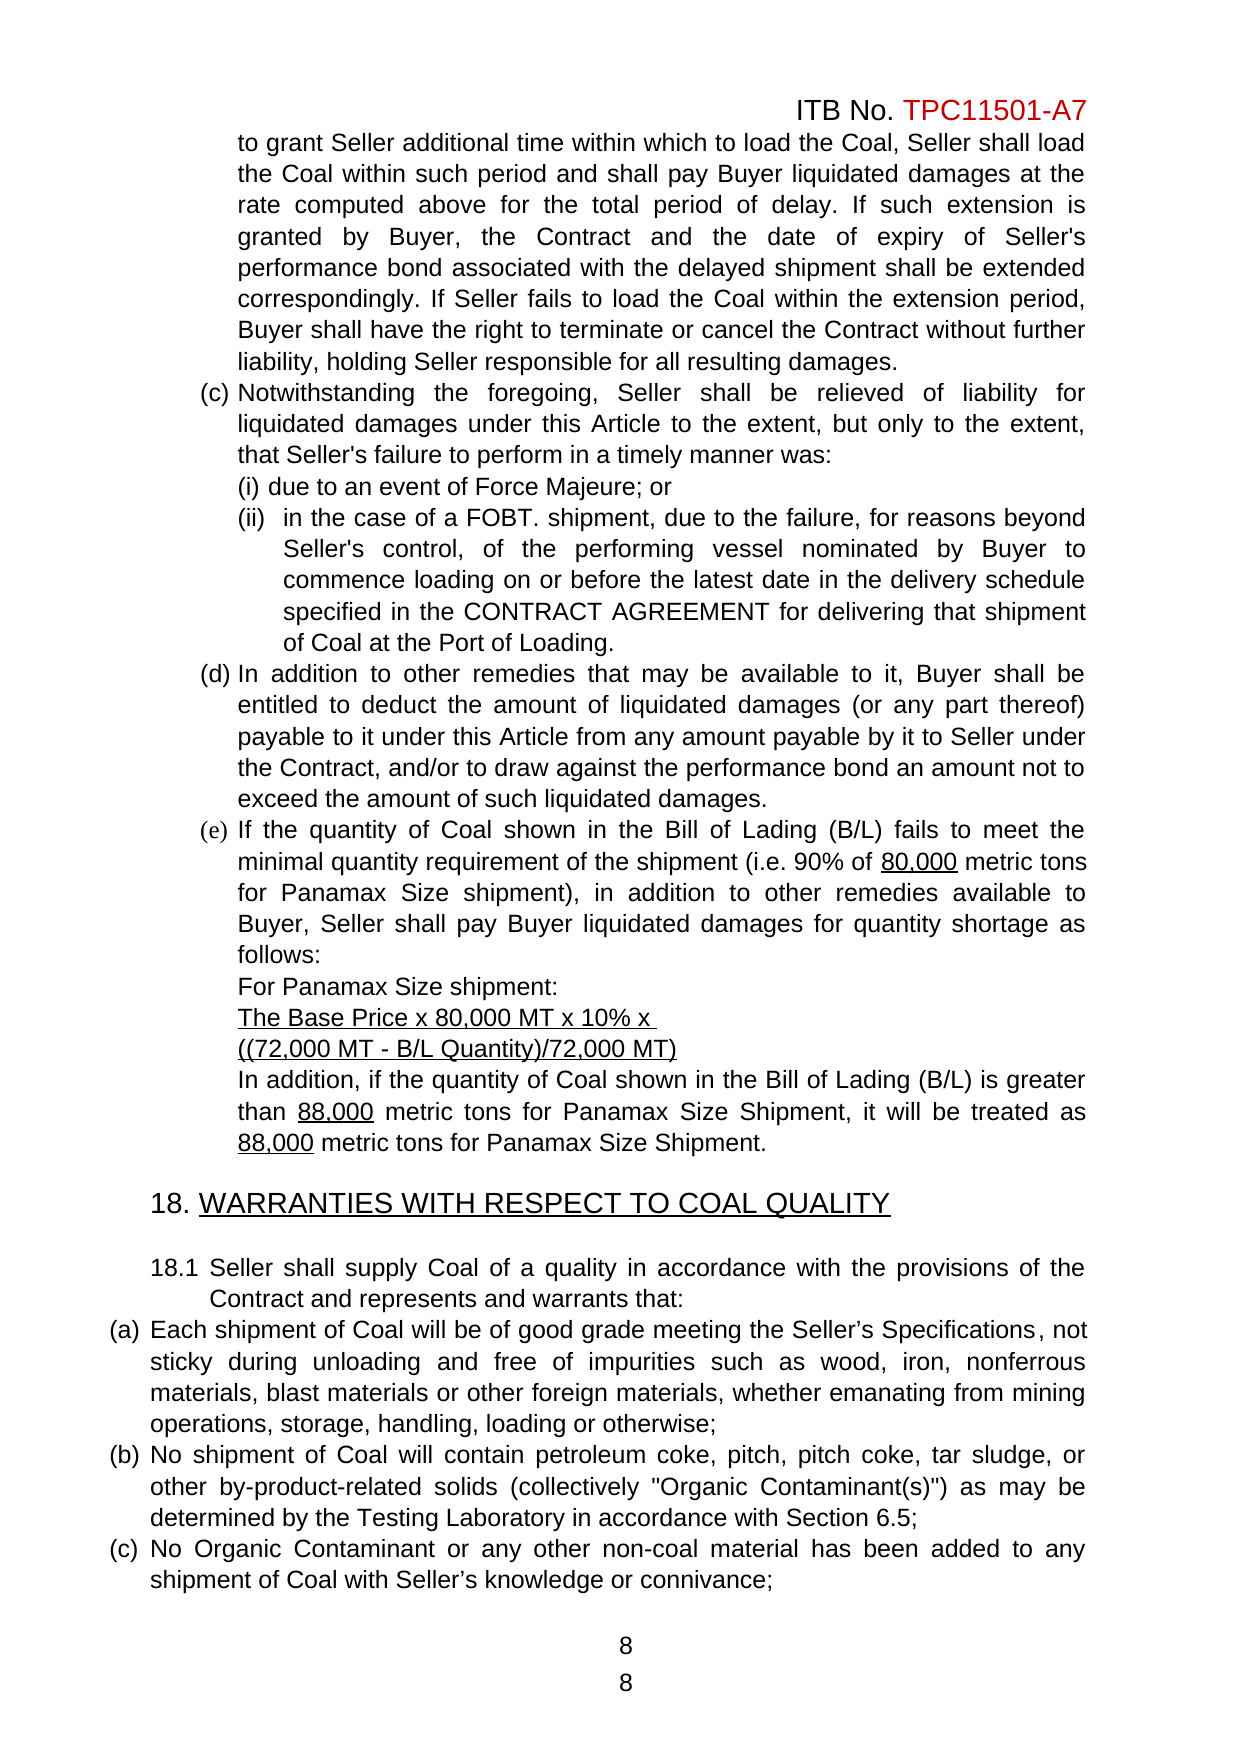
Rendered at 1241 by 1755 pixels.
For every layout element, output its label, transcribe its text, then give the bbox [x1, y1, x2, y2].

list Notwithstanding the foregoing, Seller shall be relieved of liability for liquidated damages under this Article to the extent, but only to the extent, that Seller's failure to perform in a timely manner was: [200, 376, 1087, 470]
list due to an event of Force Majeure; or [237, 470, 1087, 501]
list Each shipment of Coal will be of good grade meeting the Seller’s Specifications, not sticky during unloading and free of impurities such as wood, iron, nonferrous materials, blast materials or other foreign materials, whether emanating from mining operations, storage, handling, loading or otherwise; [109, 1314, 1087, 1439]
list If the quantity of Coal shown in the Bill of Lading (B/L) fails to meet the minimal quantity requirement of the shipment (i.e. 90% of 80,000 metric tons for Panamax Size shipment), in addition to other remedies available to Buyer, Seller shall pay Buyer liquidated damages for quantity shortage as follows: [200, 814, 1087, 970]
text 18.1 Seller shall supply Coal of a quality in accordance with the provisions of the Contract and represents and warrants that: [150, 1251, 1087, 1314]
list in the case of a FOBT. shipment, due to the failure, for reasons beyond Seller's control, of the performing vessel nominated by Buyer to commence loading on or before the latest date in the delivery schedule specified in the CONTRACT AGREEMENT for delivering that shipment of Coal at the Port of Loading. [237, 501, 1087, 657]
text ((72,000 MT - B/L Quantity)/72,000 MT) [150, 1032, 1087, 1064]
text The Base Price x 80,000 MT x 10% x [150, 1001, 1087, 1032]
text For Panamax Size shipment: [237, 970, 1087, 1001]
list to grant Seller additional time within which to load the Coal, Seller shall load the Coal within such period and shall pay Buyer liquidated damages at the rate computed above for the total period of delay. If such extension is granted by Buyer, the Contract and the date of expiry of Seller's performance bond associated with the delayed shipment shall be extended correspondingly. If Seller fails to load the Coal within the extension period, Buyer shall have the right to terminate or cancel the Contract without further liability, holding Seller responsible for all resulting damages. [200, 126, 1087, 376]
list In addition to other remedies that may be available to it, Buyer shall be entitled to deduct the amount of liquidated damages (or any part thereof) payable to it under this Article from any amount payable by it to Seller under the Contract, and/or to draw against the performance bond an amount not to exceed the amount of such liquidated damages. [200, 657, 1087, 814]
list No Organic Contaminant or any other non-coal material has been added to any shipment of Coal with Seller’s knowledge or connivance; [109, 1532, 1087, 1595]
text 18. WARRANTIES WITH RESPECT TO COAL QUALITY [150, 1189, 1192, 1220]
list No shipment of Coal will contain petroleum coke, pitch, pitch coke, tar sludge, or other by-product-related solids (collectively "Organic Contaminant(s)") as may be determined by the Testing Laboratory in accordance with Section 6.5; [109, 1439, 1087, 1532]
text In addition, if the quantity of Coal shown in the Bill of Lading (B/L) is greater than 88,000 metric tons for Panamax Size Shipment, it will be treated as 88,000 metric tons for Panamax Size Shipment. [237, 1064, 1087, 1157]
